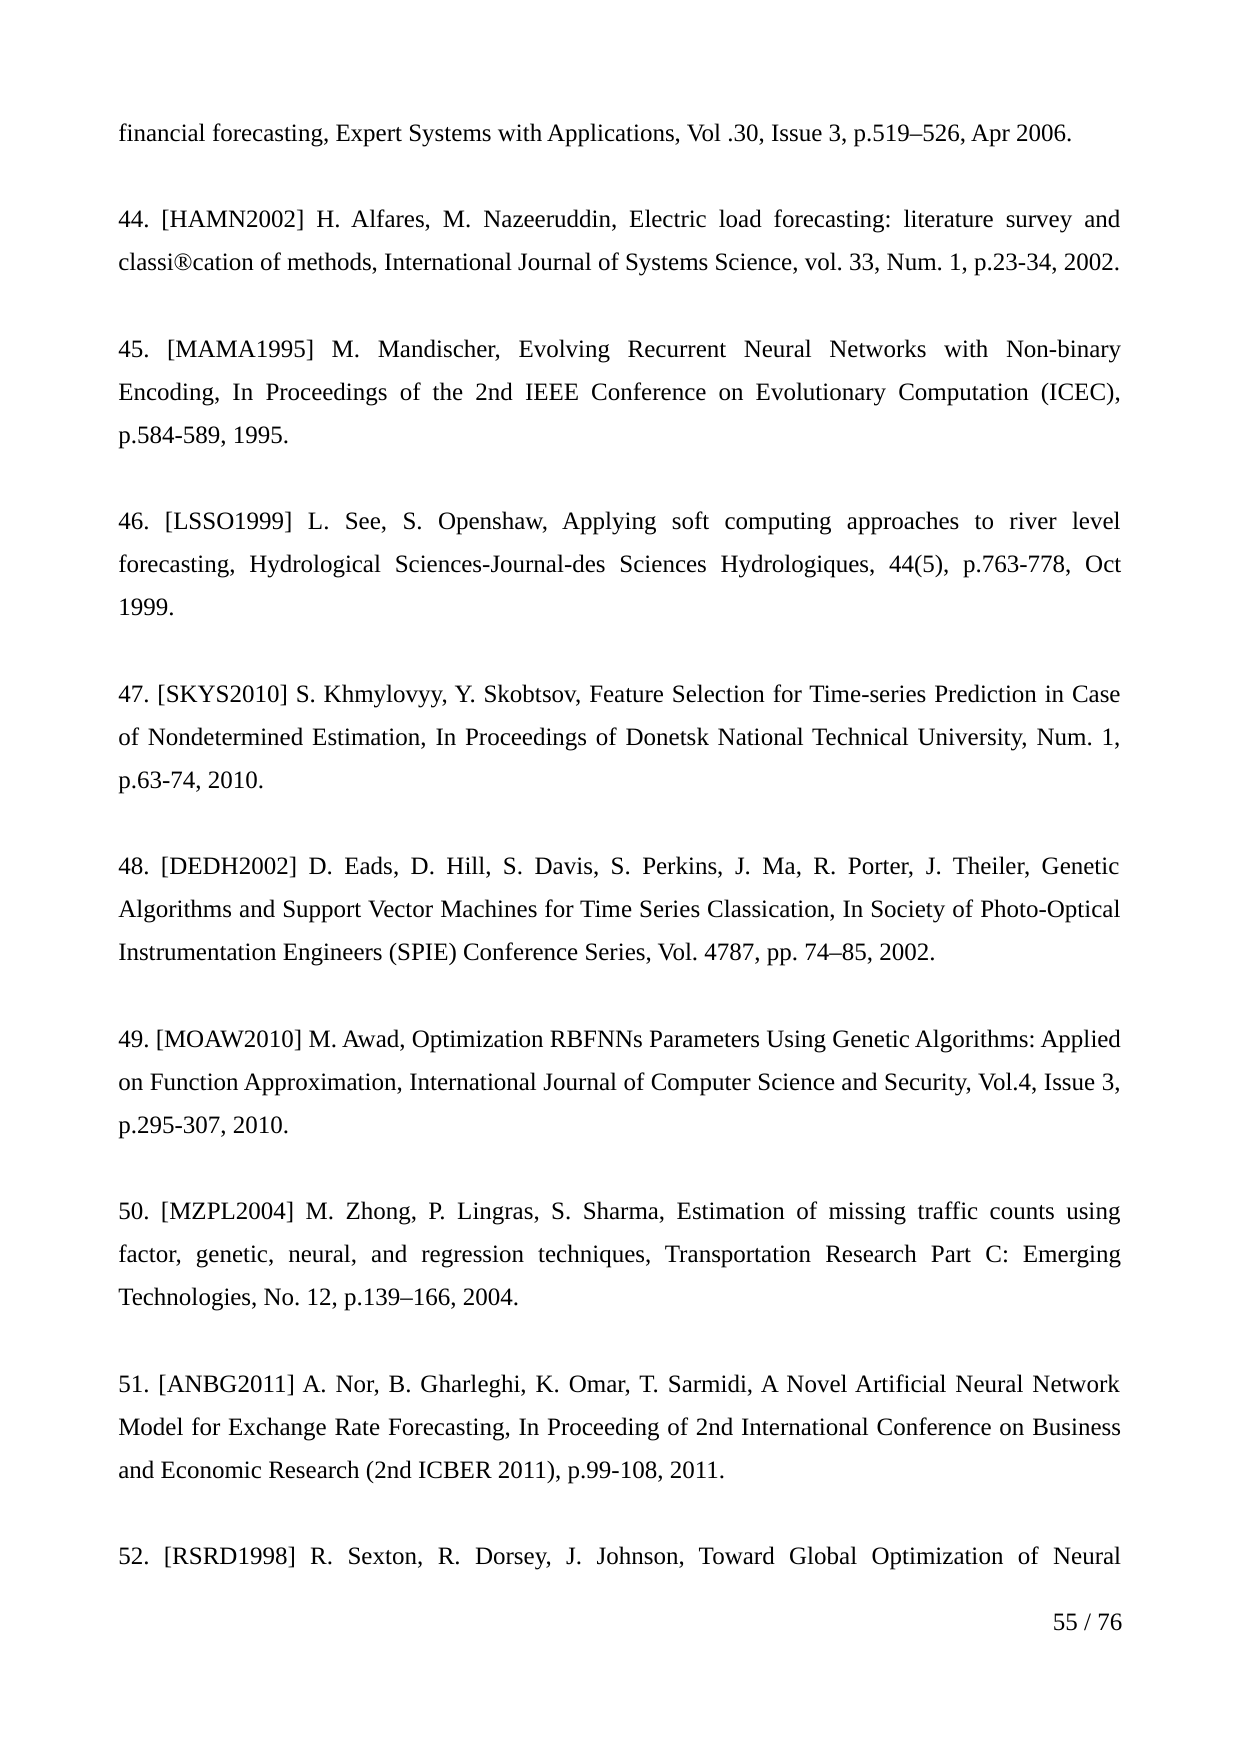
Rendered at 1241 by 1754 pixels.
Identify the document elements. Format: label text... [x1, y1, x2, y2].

text 50. [MZPL2004] M. Zhong, P. Lingras, S. Sharma, Estimation of missing traffic counts using factor, genetic, neural, and regression techniques, Transportation Research Part C: Emerging Technologies, No. 12, p.139–166, 2004. [118, 1196, 1122, 1311]
text 52. [RSRD1998] R. Sexton, R. Dorsey, J. Johnson, Toward Global Optimization of Neural [118, 1541, 1122, 1570]
text 51. [ANBG2011] A. Nor, B. Gharleghi, K. Omar, T. Sarmidi, A Novel Artificial Neural Network Model for Exchange Rate Forecasting, In Proceeding of 2nd International Conference on Business and Economic Research (2nd ICBER 2011), p.99-108, 2011. [118, 1369, 1122, 1484]
text 49. [MOAW2010] M. Awad, Optimization RBFNNs Parameters Using Genetic Algorithms: Applied on Function Approximation, International Journal of Computer Science and Security, Vol.4, Issue 3, p.295-307, 2010. [118, 1024, 1122, 1139]
text 47. [SKYS2010] S. Khmylovyy, Y. Skobtsov, Feature Selection for Time-series Prediction in Case of Nondetermined Estimation, In Proceedings of Donetsk National Technical University, Num. 1, p.63-74, 2010. [118, 679, 1122, 794]
text 46. [LSSO1999] L. See, S. Openshaw, Applying soft computing approaches to river level forecasting, Hydrological Sciences-Journal-des Sciences Hydrologiques, 44(5), p.763-778, Oct 1999. [118, 506, 1122, 621]
text 48. [DEDH2002] D. Eads, D. Hill, S. Davis, S. Perkins, J. Ma, R. Porter, J. Theiler, Genetic Algorithms and Support Vector Machines for Time Series Classication, In Society of Photo-Optical Instrumentation Engineers (SPIE) Conference Series, Vol. 4787, pp. 74–85, 2002. [118, 851, 1122, 966]
text financial forecasting, Expert Systems with Applications, Vol .30, Issue 3, p.519–526, Apr 2006. [118, 118, 1122, 147]
text 45. [MAMA1995] M. Mandischer, Evolving Recurrent Neural Networks with Non-binary Encoding, In Proceedings of the 2nd IEEE Conference on Evolutionary Computation (ICEC), p.584-589, 1995. [118, 334, 1122, 449]
text 44. [HAMN2002] H. Alfares, M. Nazeeruddin, Electric load forecasting: literature survey and classi®cation of methods, International Journal of Systems Science, vol. 33, Num. 1, p.23-34, 2002. [118, 204, 1122, 276]
